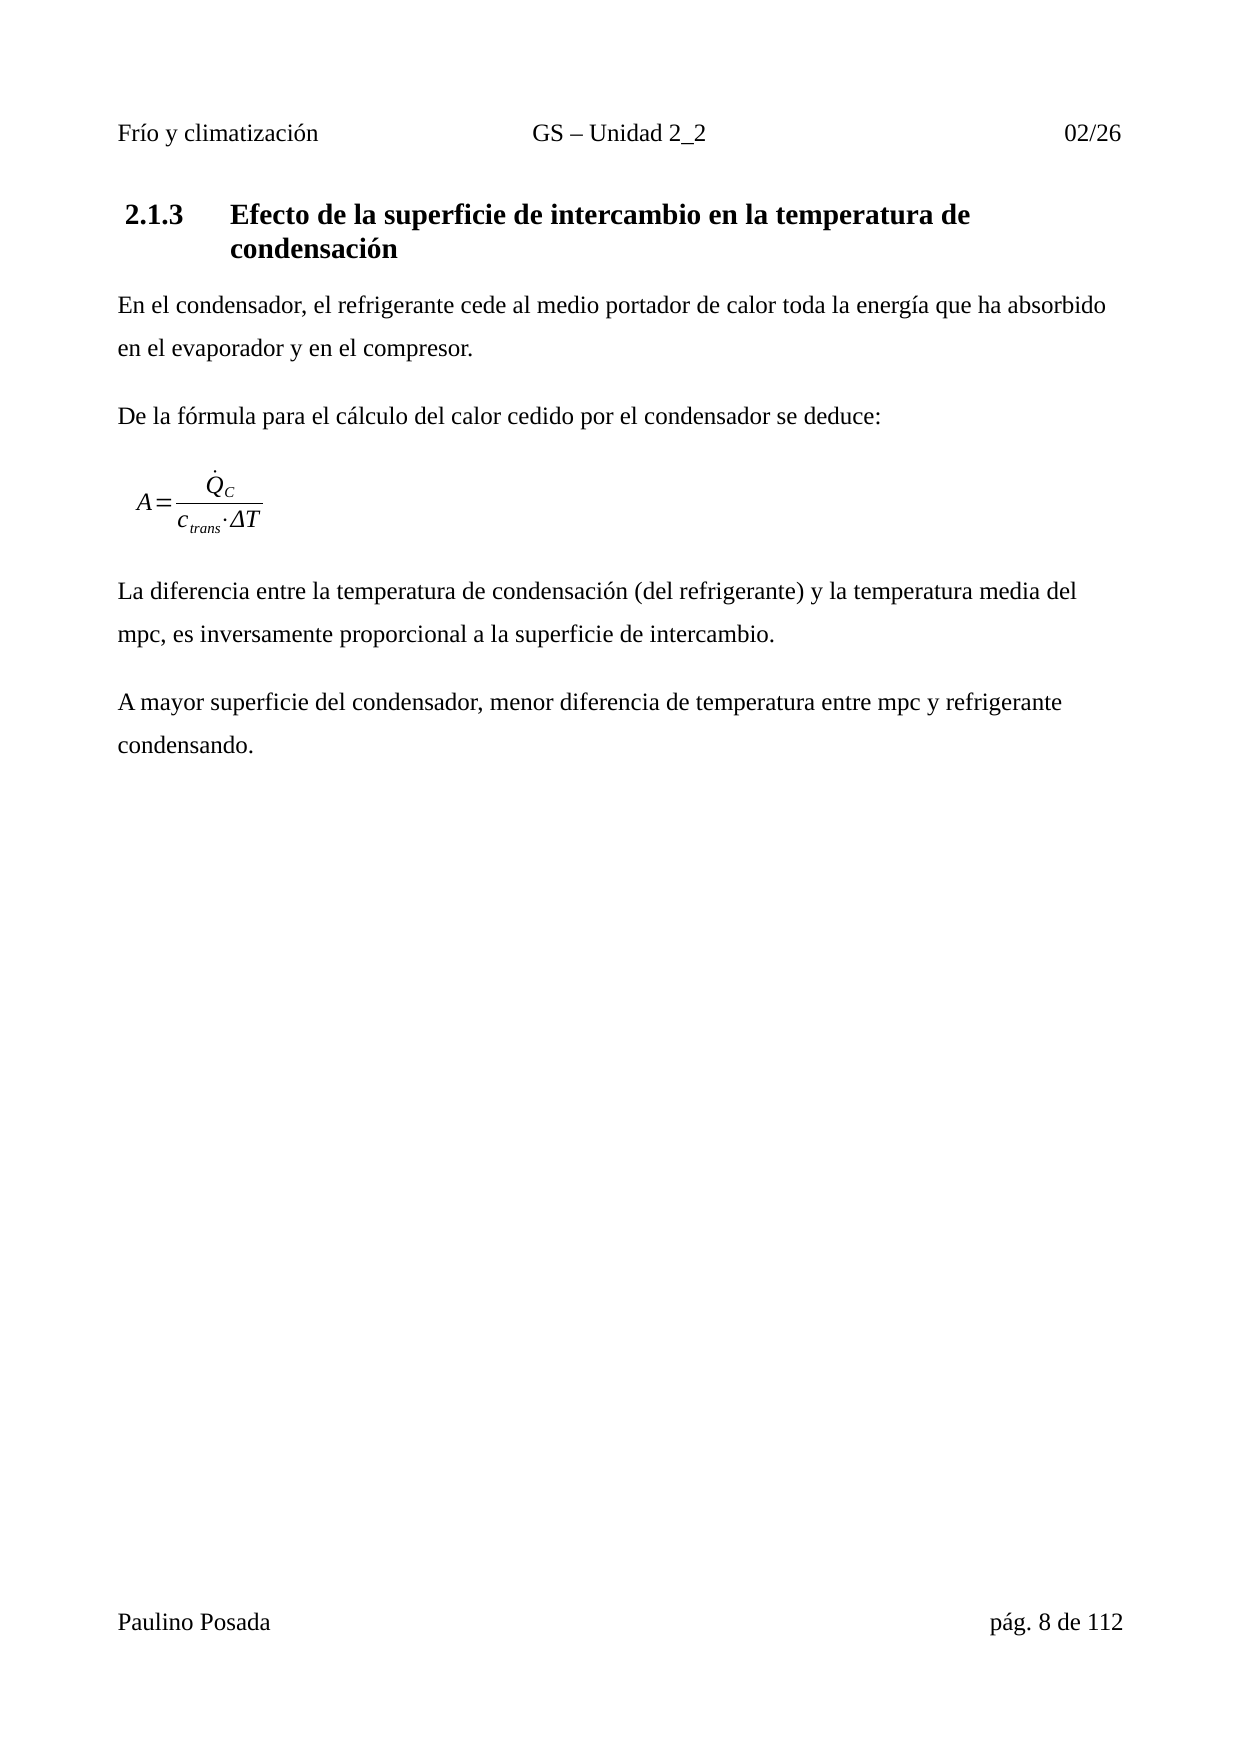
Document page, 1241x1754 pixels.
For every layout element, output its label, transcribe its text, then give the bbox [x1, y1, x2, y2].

text En el condensador, el refrigerante cede al medio portador de calor toda la energía que ha absorbido en el evaporador y en el compresor. [117, 290, 1123, 362]
text A mayor superficie del condensador, menor diferencia de temperatura entre mpc y refrigerante condensando. [117, 687, 1123, 759]
subtitle Efecto de la superficie de intercambio en la temperatura de condensación [117, 197, 1123, 265]
text La diferencia entre la temperatura de condensación (del refrigerante) y la temperatura media del mpc, es inversamente proporcional a la superficie de intercambio. [117, 576, 1123, 648]
text De la fórmula para el cálculo del calor cedido por el condensador se deduce: [117, 401, 1123, 430]
